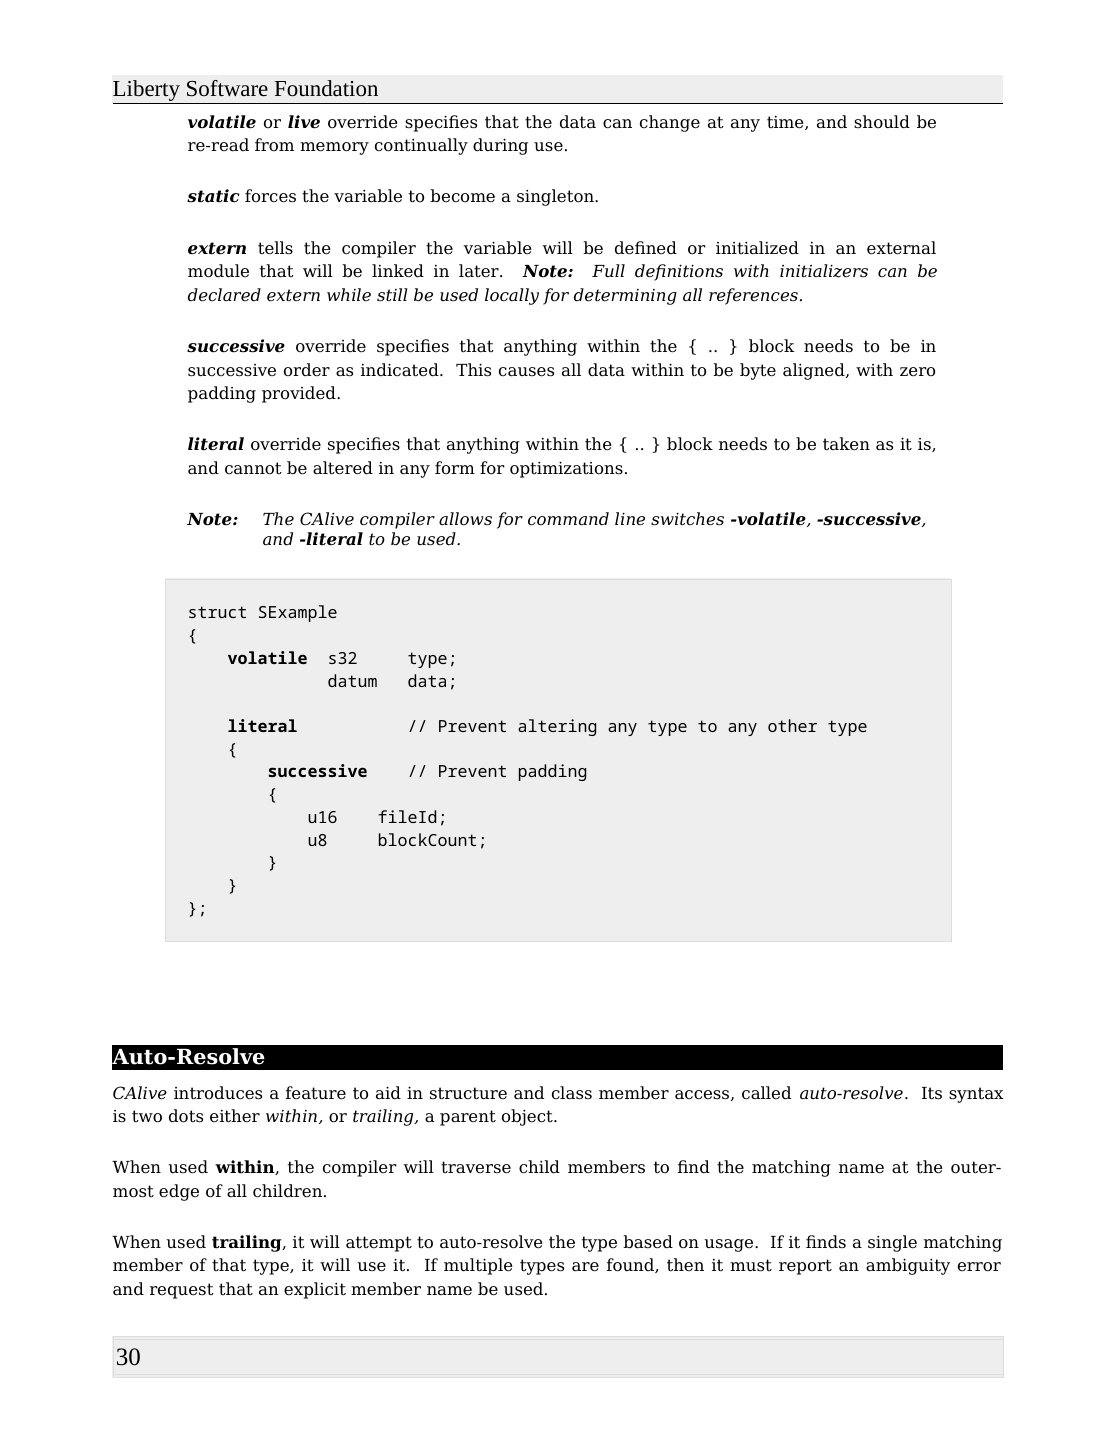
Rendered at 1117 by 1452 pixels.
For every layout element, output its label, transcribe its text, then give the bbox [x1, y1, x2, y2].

text successive override specifies that anything within the { .. } block needs to be in successive order as indicated. This causes all data within to be byte aligned, with zero padding provided. [187, 337, 938, 403]
text extern tells the compiler the variable will be defined or initialized in an external module that will be linked in later. Note: Full definitions with initializers can be declared extern while still be used locally for determining all references. [187, 239, 938, 305]
text static forces the variable to become a singleton. [187, 187, 938, 207]
subtitle Auto-Resolve [112, 1045, 1003, 1070]
text When used trailing, it will attempt to auto-resolve the type based on usage. If it finds a single matching member of that type, it will use it. If multiple types are found, then it must report an ambiguity error and request that an explicit member name be used. [112, 1233, 1003, 1299]
text CAlive introduces a feature to aid in structure and class member access, called auto-resolve. Its syntax is two dots either within, or trailing, a parent object. [112, 1083, 1003, 1126]
text literal override specifies that anything within the { .. } block needs to be taken as it is, and cannot be altered in any form for optimizations. [187, 435, 938, 478]
text When used within, the compiler will traverse child members to find the matching name at the outer-most edge of all children. [112, 1158, 1003, 1201]
text struct SExample { volatile s32 type; datum data; literal // Prevent altering any type to any other type { successive // Prevent padding { u16 fileId; u8 blockCount; } } }; [166, 580, 951, 941]
text Note: The CAlive compiler allows for command line switches -volatile, -successive, and -literal to be used. [187, 510, 928, 549]
text volatile or live override specifies that the data can change at any time, and should be re-read from memory continually during use. [187, 112, 938, 155]
